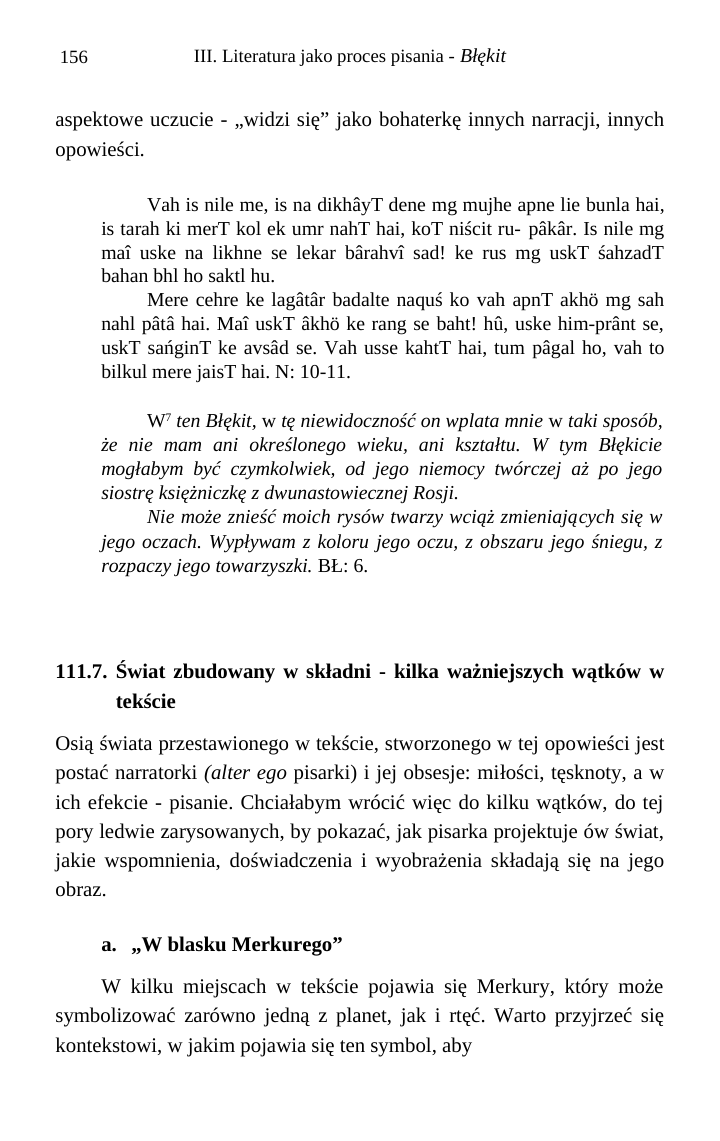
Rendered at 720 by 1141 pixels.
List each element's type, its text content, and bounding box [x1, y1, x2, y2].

text W7 ten Błękit, w tę niewidoczność on wplata mnie w taki sposób, że nie mam ani określonego wieku, ani kształtu. W tym Błękicie mogłabym być czymkolwiek, od jego niemocy twórczej aż po jego siostrę księżniczkę z dwunastowiecznej Ro­sji. [101, 409, 664, 504]
text Osią świata przestawionego w tekście, stworzonego w tej opo­wieści jest postać narratorki (alter ego pisarki) i jej obsesje: mi­łości, tęsknoty, a w ich efekcie - pisanie. Chciałabym wrócić więc do kilku wątków, do tej pory ledwie zarysowanych, by po­kazać, jak pisarka projektuje ów świat, jakie wspomnienia, do­świadczenia i wyobrażenia składają się na jego obraz. [55, 731, 664, 901]
text aspektowe uczucie - „widzi się” jako bohaterkę innych narracji, innych opowieści. [55, 107, 664, 161]
text W kilku miejscach w tekście pojawia się Merkury, który może symbolizować zarówno jedną z planet, jak i rtęć. Warto przyjrzeć się kontekstowi, w jakim pojawia się ten symbol, aby [55, 974, 664, 1057]
text Nie może znieść moich rysów twarzy wciąż zmieniają­cych się w jego oczach. Wypływam z koloru jego oczu, z ob­szaru jego śniegu, z rozpaczy jego towarzyszki. BŁ: 6. [101, 505, 664, 577]
text Vah is nile me, is na dikhâyT dene mg mujhe apne lie bunla hai, is tarah ki merT kol ek umr nahT hai, koT niścit ru- pâkâr. Is nile mg maî uske na likhne se lekar bârahvî sad! ke rus mg uskT śahzadT bahan bhl ho saktl hu. [101, 193, 664, 287]
text Mere cehre ke lagâtâr badalte naquś ko vah apnT akhö mg sah nahl pâtâ hai. Maî uskT âkhö ke rang se baht! hû, uske him-prânt se, uskT sańginT ke avsâd se. Vah usse kahtT hai, tum pâgal ho, vah to bilkul mere jaisT hai. N: 10-11. [101, 288, 664, 383]
text 156 [59, 46, 92, 67]
text III. Literatura jako proces pisania - Błękit [194, 44, 529, 67]
subtitle a. „W blasku Merkurego” [55, 932, 664, 956]
subtitle 111.7. Świat zbudowany w składni - kilka ważniejszych wątków w tekście [55, 659, 664, 713]
